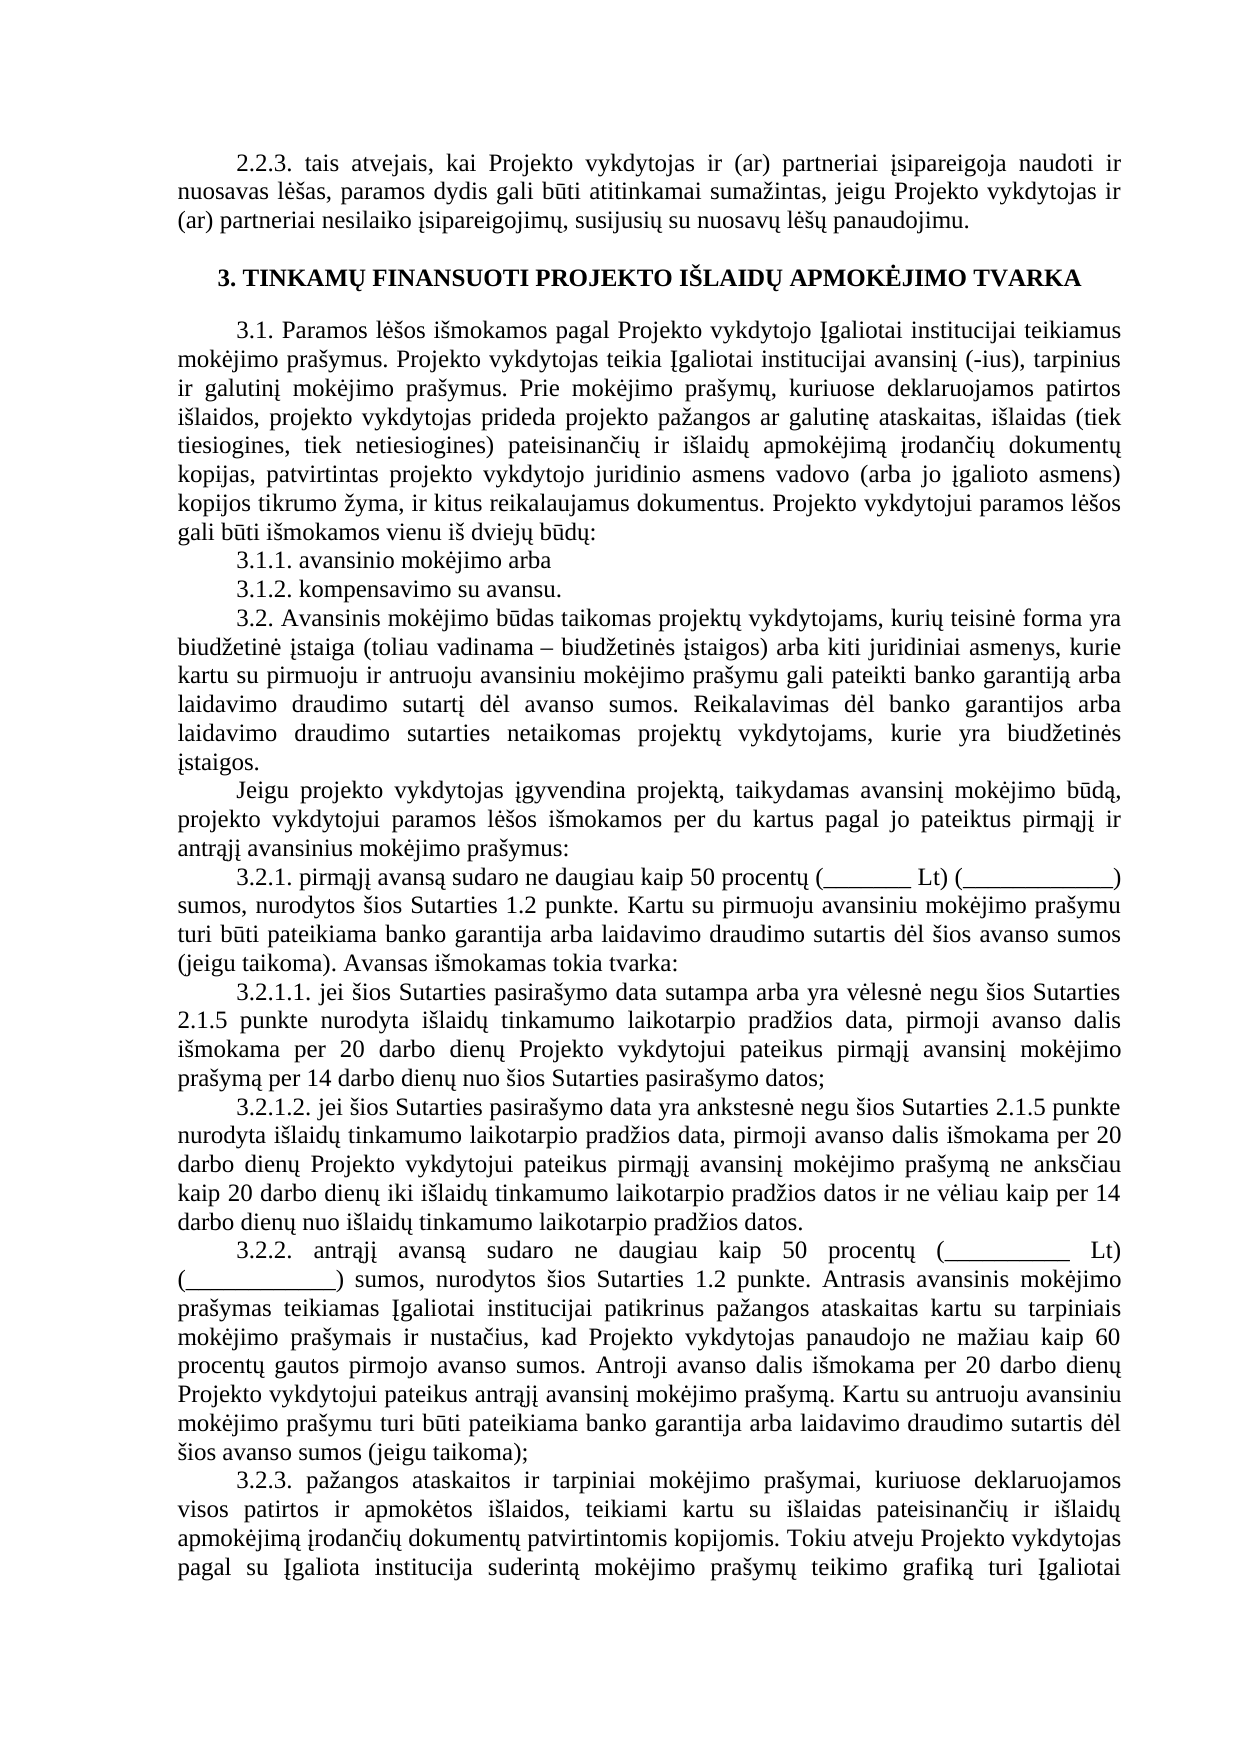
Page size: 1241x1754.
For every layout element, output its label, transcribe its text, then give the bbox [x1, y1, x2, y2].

text 3.2.1.2. jei šios Sutarties pasirašymo data yra ankstesnė negu šios Sutarties 2.1.5 punkte nurodyta išlaidų tinkamumo laikotarpio pradžios data, pirmoji avanso dalis išmokama per 20 darbo dienų Projekto vykdytojui pateikus pirmąjį avansinį mokėjimo prašymą ne anksčiau kaip 20 darbo dienų iki išlaidų tinkamumo laikotarpio pradžios datos ir ne vėliau kaip per 14 darbo dienų nuo išlaidų tinkamumo laikotarpio pradžios datos. [177, 1092, 1122, 1235]
text 3.2. Avansinis mokėjimo būdas taikomas projektų vykdytojams, kurių teisinė forma yra biudžetinė įstaiga (toliau vadinama – biudžetinės įstaigos) arba kiti juridiniai asmenys, kurie kartu su pirmuoju ir antruoju avansiniu mokėjimo prašymu gali pateikti banko garantiją arba laidavimo draudimo sutartį dėl avanso sumos. Reikalavimas dėl banko garantijos arba laidavimo draudimo sutarties netaikomas projektų vykdytojams, kurie yra biudžetinės įstaigos. [177, 603, 1122, 775]
text 3.1.1. avansinio mokėjimo arba [177, 545, 1122, 574]
text 3.1. Paramos lėšos išmokamos pagal Projekto vykdytojo Įgaliotai institucijai teikiamus mokėjimo prašymus. Projekto vykdytojas teikia Įgaliotai institucijai avansinį (-ius), tarpinius ir galutinį mokėjimo prašymus. Prie mokėjimo prašymų, kuriuose deklaruojamos patirtos išlaidos, projekto vykdytojas prideda projekto pažangos ar galutinę ataskaitas, išlaidas (tiek tiesiogines, tiek netiesiogines) pateisinančių ir išlaidų apmokėjimą įrodančių dokumentų kopijas, patvirtintas projekto vykdytojo juridinio asmens vadovo (arba jo įgalioto asmens) kopijos tikrumo žyma, ir kitus reikalaujamus dokumentus. Projekto vykdytojui paramos lėšos gali būti išmokamos vienu iš dviejų būdų: [177, 315, 1122, 545]
text 3.2.1.1. jei šios Sutarties pasirašymo data sutampa arba yra vėlesnė negu šios Sutarties 2.1.5 punkte nurodyta išlaidų tinkamumo laikotarpio pradžios data, pirmoji avanso dalis išmokama per 20 darbo dienų Projekto vykdytojui pateikus pirmąjį avansinį mokėjimo prašymą per 14 darbo dienų nuo šios Sutarties pasirašymo datos; [177, 977, 1122, 1092]
text Jeigu projekto vykdytojas įgyvendina projektą, taikydamas avansinį mokėjimo būdą, projekto vykdytojui paramos lėšos išmokamos per du kartus pagal jo pateiktus pirmąjį ir antrąjį avansinius mokėjimo prašymus: [177, 775, 1122, 862]
text 3.2.2. antrąjį avansą sudaro ne daugiau kaip 50 procentų (__________ Lt) (____________) sumos, nurodytos šios Sutarties 1.2 punkte. Antrasis avansinis mokėjimo prašymas teikiamas Įgaliotai institucijai patikrinus pažangos ataskaitas kartu su tarpiniais mokėjimo prašymais ir nustačius, kad Projekto vykdytojas panaudojo ne mažiau kaip 60 procentų gautos pirmojo avanso sumos. Antroji avanso dalis išmokama per 20 darbo dienų Projekto vykdytojui pateikus antrąjį avansinį mokėjimo prašymą. Kartu su antruoju avansiniu mokėjimo prašymu turi būti pateikiama banko garantija arba laidavimo draudimo sutartis dėl šios avanso sumos (jeigu taikoma); [177, 1235, 1122, 1465]
text 3.2.3. pažangos ataskaitos ir tarpiniai mokėjimo prašymai, kuriuose deklaruojamos visos patirtos ir apmokėtos išlaidos, teikiami kartu su išlaidas pateisinančių ir išlaidų apmokėjimą įrodančių dokumentų patvirtintomis kopijomis. Tokiu atveju Projekto vykdytojas pagal su Įgaliota institucija suderintą mokėjimo prašymų teikimo grafiką turi Įgaliotai [177, 1465, 1122, 1580]
text 3. TINKAMŲ FINANSUOTI PROJEKTO IŠLAIDŲ APMOKĖJIMO TVARKA [177, 263, 1122, 291]
text 3.1.2. kompensavimo su avansu. [177, 574, 1122, 603]
text 2.2.3. tais atvejais, kai Projekto vykdytojas ir (ar) partneriai įsipareigoja naudoti ir nuosavas lėšas, paramos dydis gali būti atitinkamai sumažintas, jeigu Projekto vykdytojas ir (ar) partneriai nesilaiko įsipareigojimų, susijusių su nuosavų lėšų panaudojimu. [177, 148, 1122, 234]
text 3.2.1. pirmąjį avansą sudaro ne daugiau kaip 50 procentų (_______ Lt) (____________) sumos, nurodytos šios Sutarties 1.2 punkte. Kartu su pirmuoju avansiniu mokėjimo prašymu turi būti pateikiama banko garantija arba laidavimo draudimo sutartis dėl šios avanso sumos (jeigu taikoma). Avansas išmokamas tokia tvarka: [177, 862, 1122, 977]
